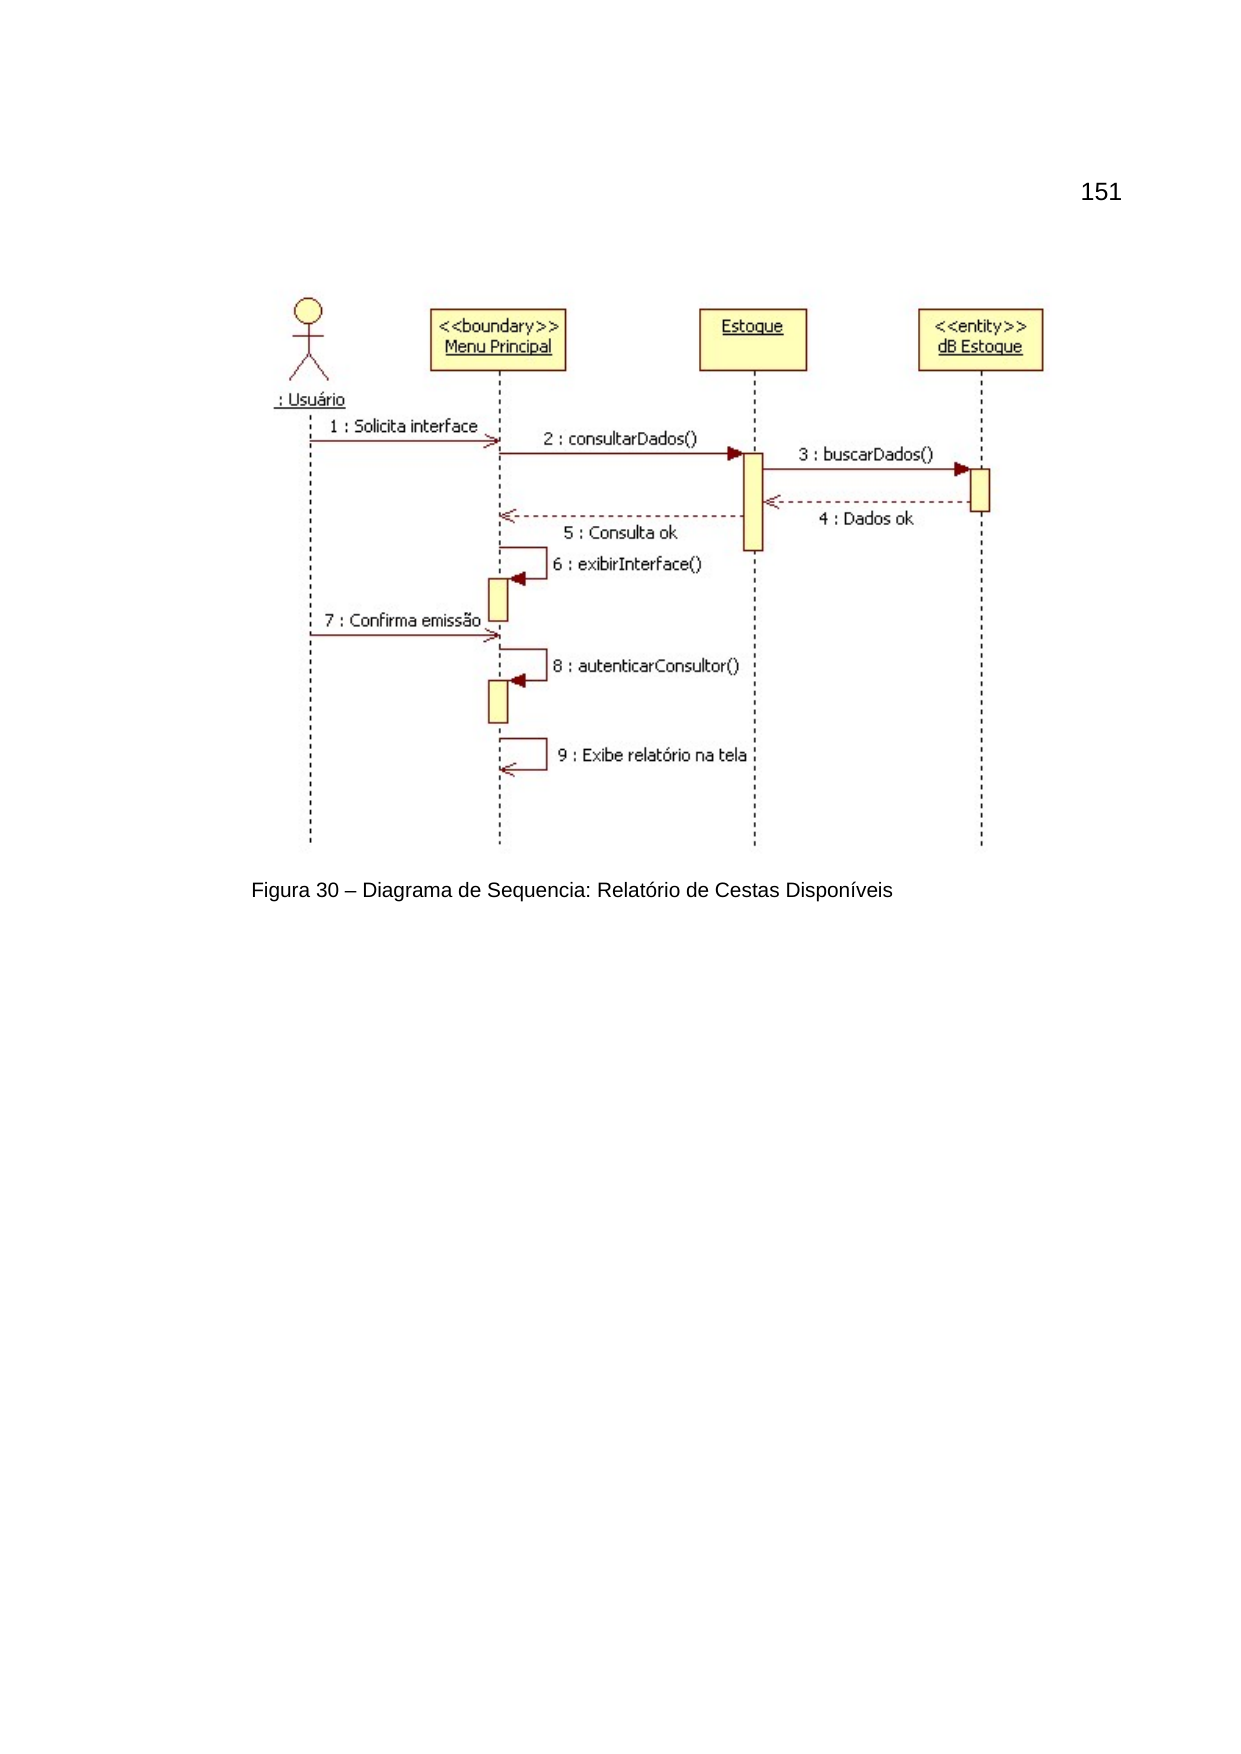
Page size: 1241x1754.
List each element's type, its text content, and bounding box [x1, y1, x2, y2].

text Figura 30 – Diagrama de Sequencia: Relatório de Cestas Disponíveis [177, 879, 1122, 902]
picture [224, 265, 1075, 879]
